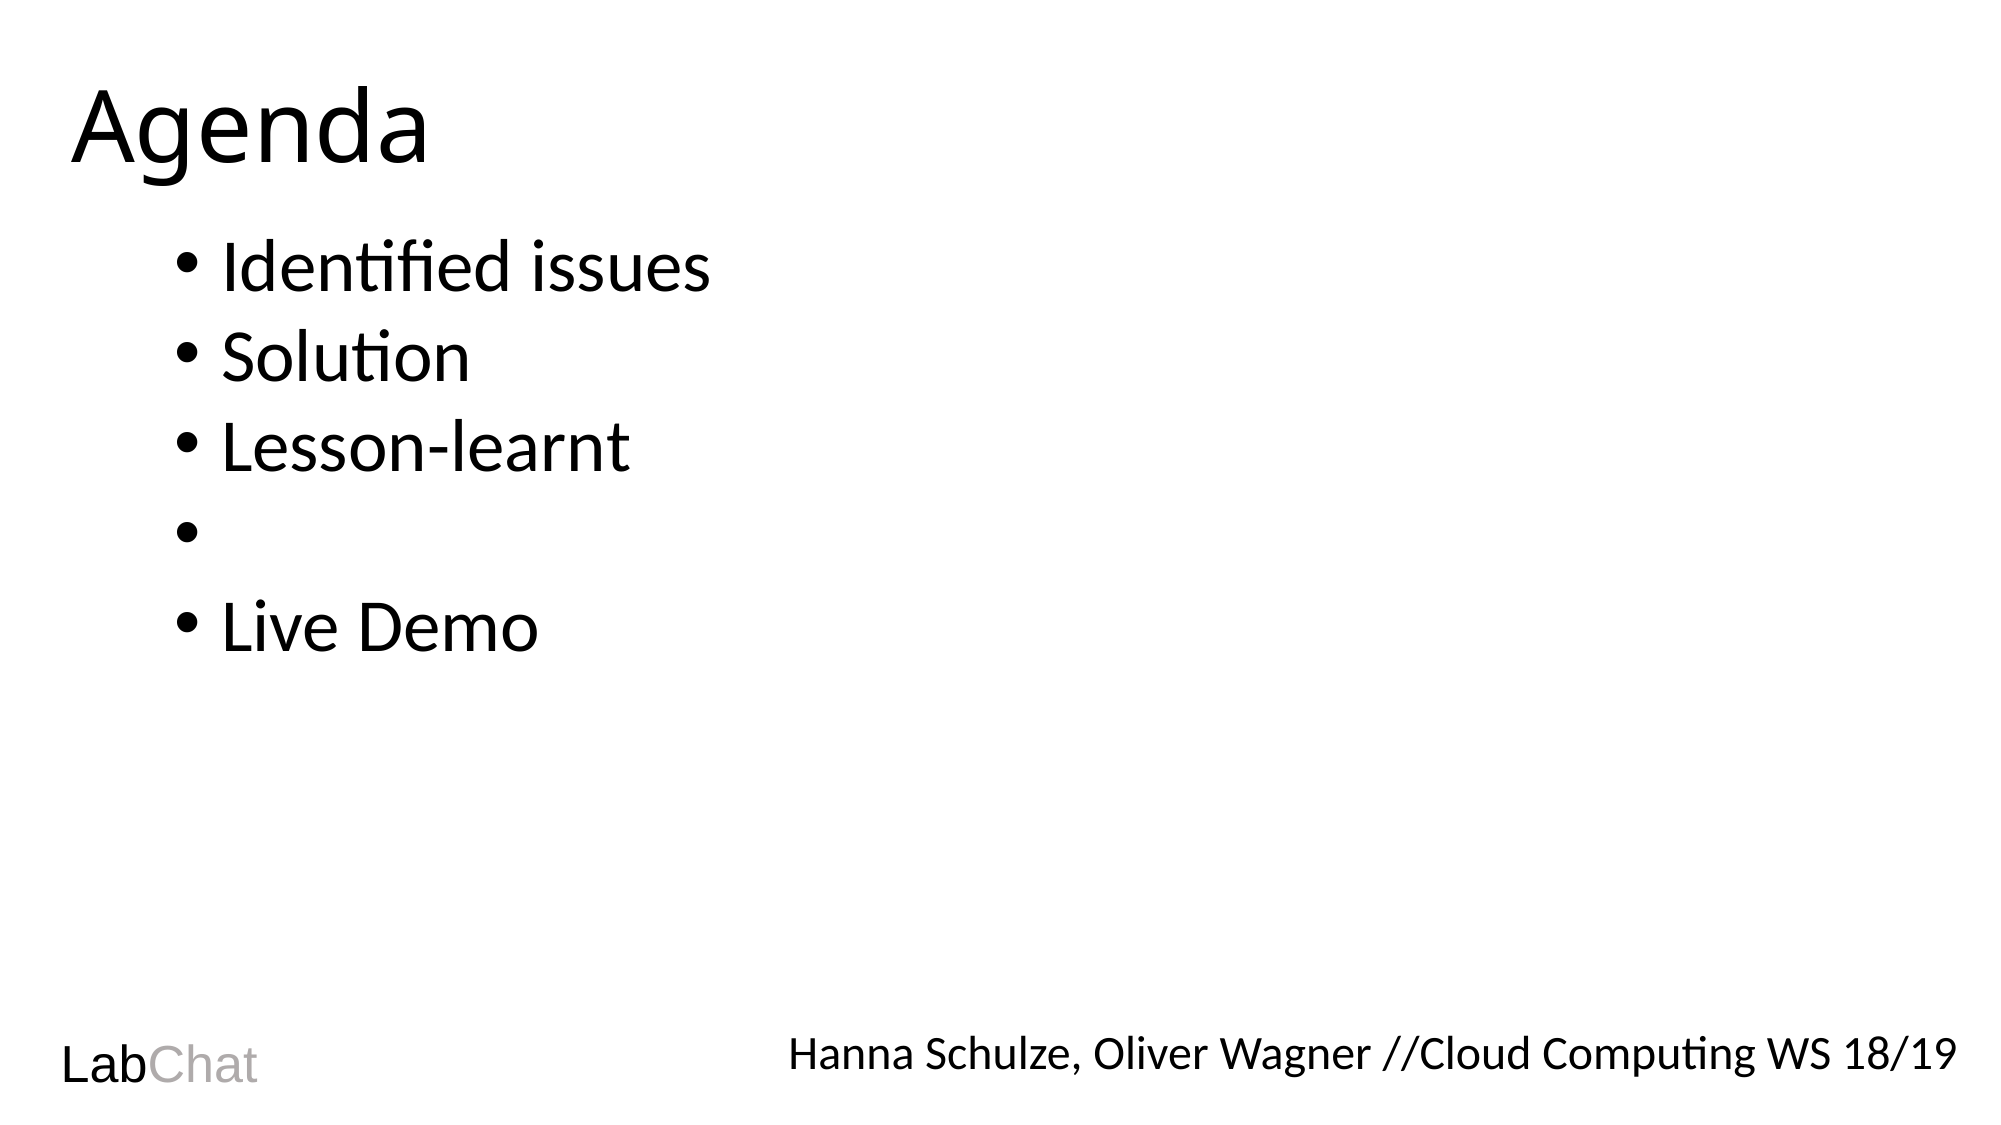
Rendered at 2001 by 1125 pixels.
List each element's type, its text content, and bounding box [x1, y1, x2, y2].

text_box Agenda [55, 55, 1312, 192]
text_box Identified issues Solution Lesson-learnt Live Demo [159, 209, 1400, 679]
subtitle Hanna Schulze, Oliver Wagner //Cloud Computing WS 18/19 [716, 1025, 2000, 1091]
title LabChat [33, 1025, 286, 1102]
